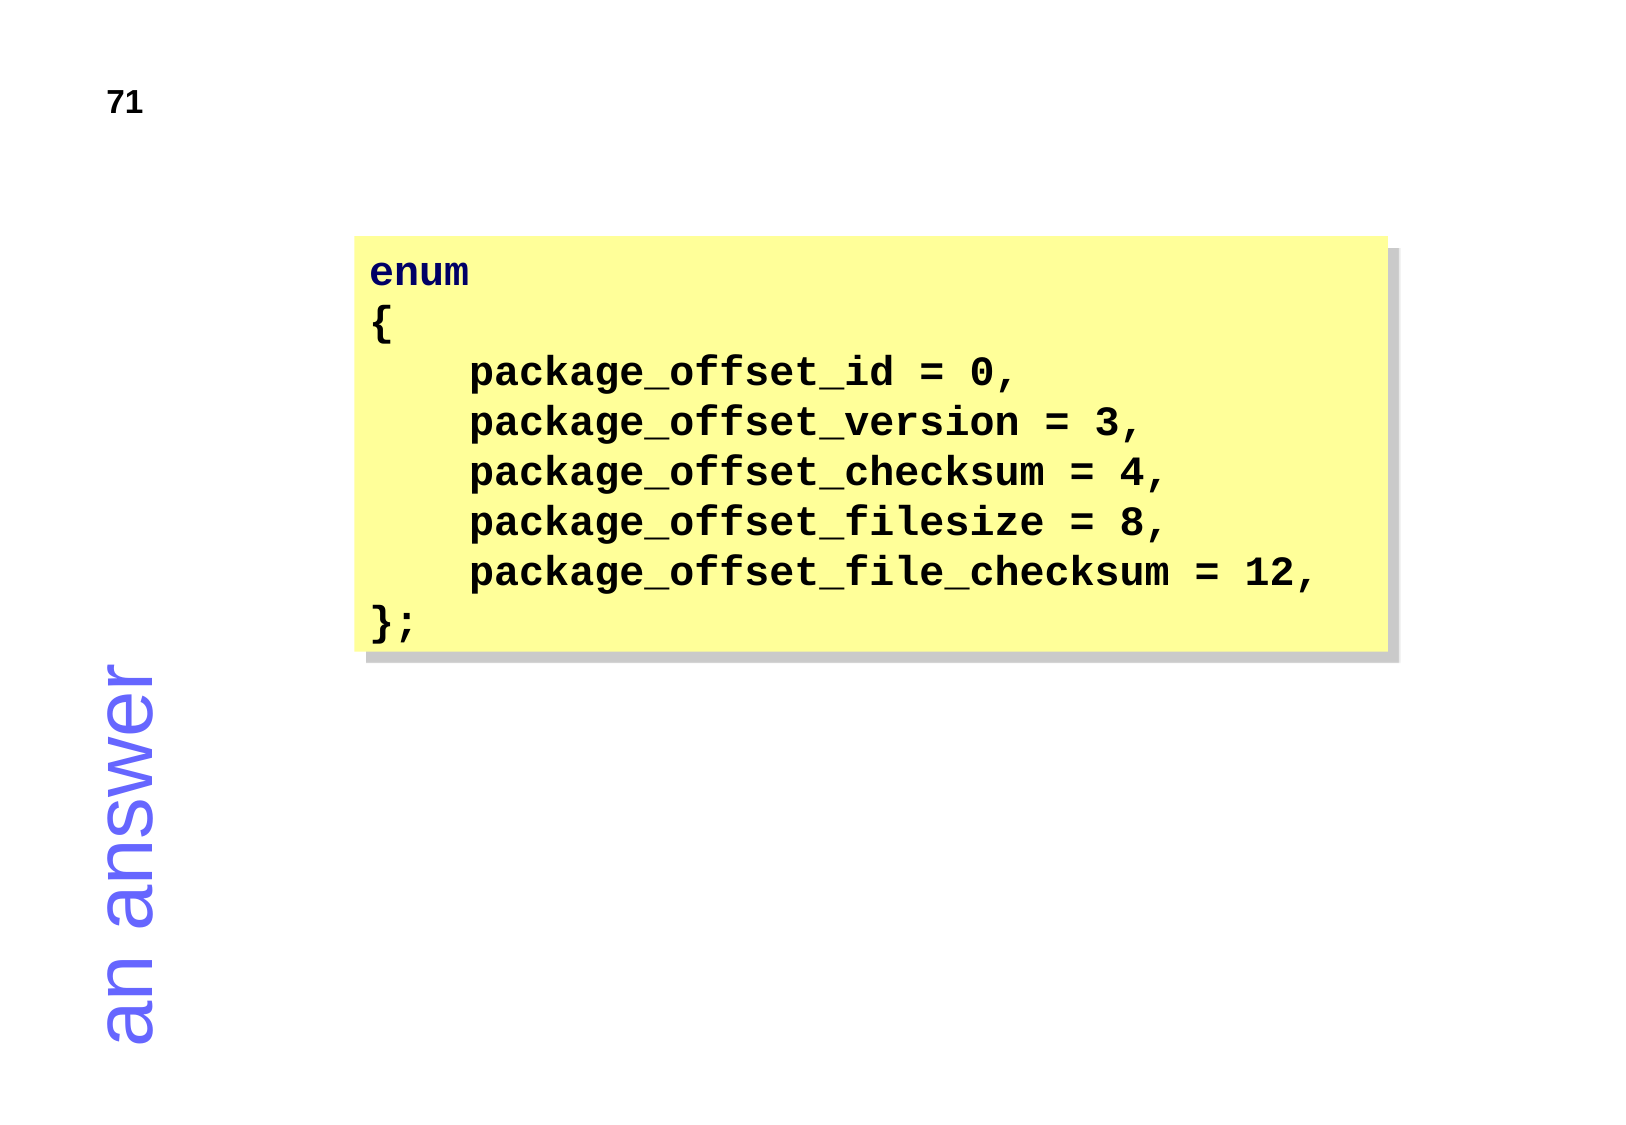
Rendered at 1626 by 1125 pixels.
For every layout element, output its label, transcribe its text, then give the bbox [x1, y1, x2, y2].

text_box enum { package_offset_id = 0, package_offset_version = 3, package_offset_checksum = 4, package_offset_filesize = 8, package_offset_file_checksum = 12, }; [354, 236, 1388, 652]
title an answer [50, 187, 188, 1063]
